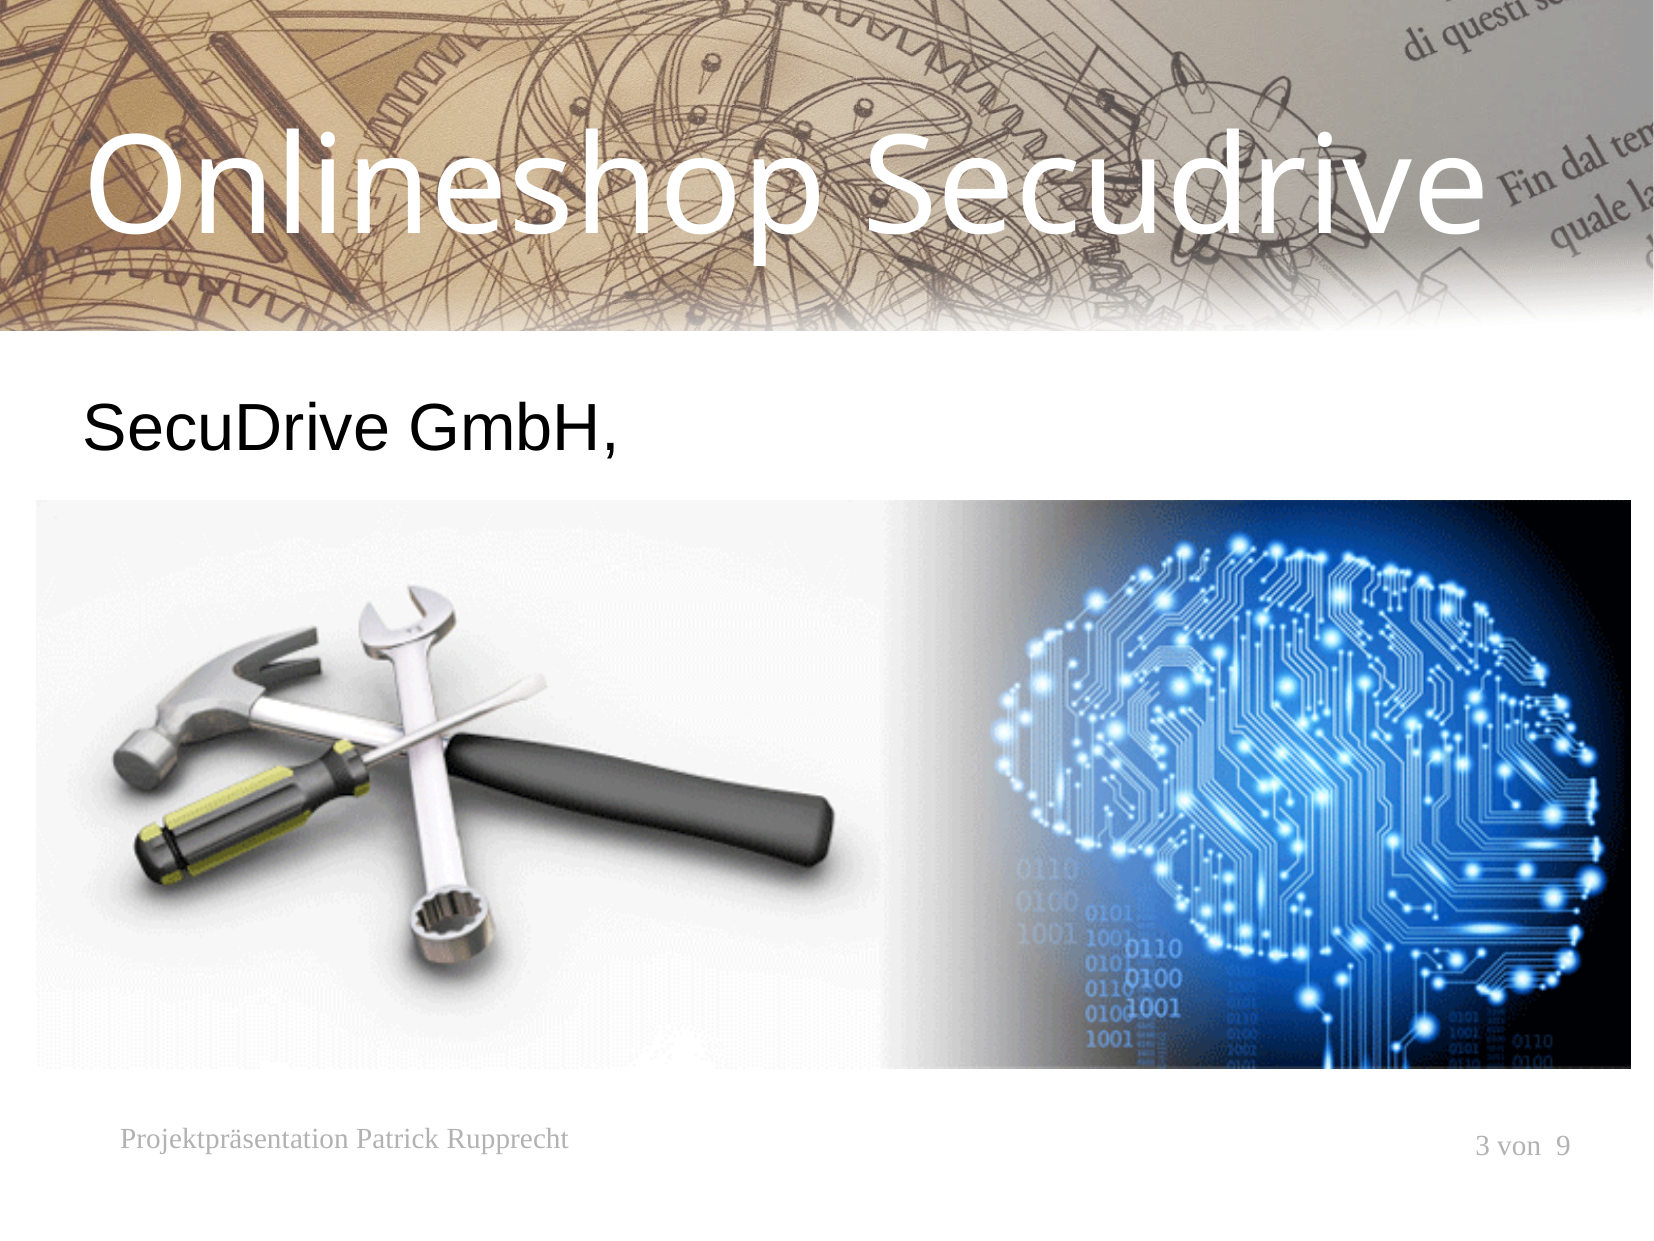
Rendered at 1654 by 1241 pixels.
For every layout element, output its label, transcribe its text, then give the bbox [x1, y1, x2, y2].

subtitle SecuDrive GmbH, [82, 1069, 1571, 1075]
title Onlineshop Secudrive [82, 76, 1571, 284]
subtitle SecuDrive GmbH, [82, 389, 1571, 500]
picture [36, 500, 1631, 1069]
picture [0, 0, 1654, 331]
